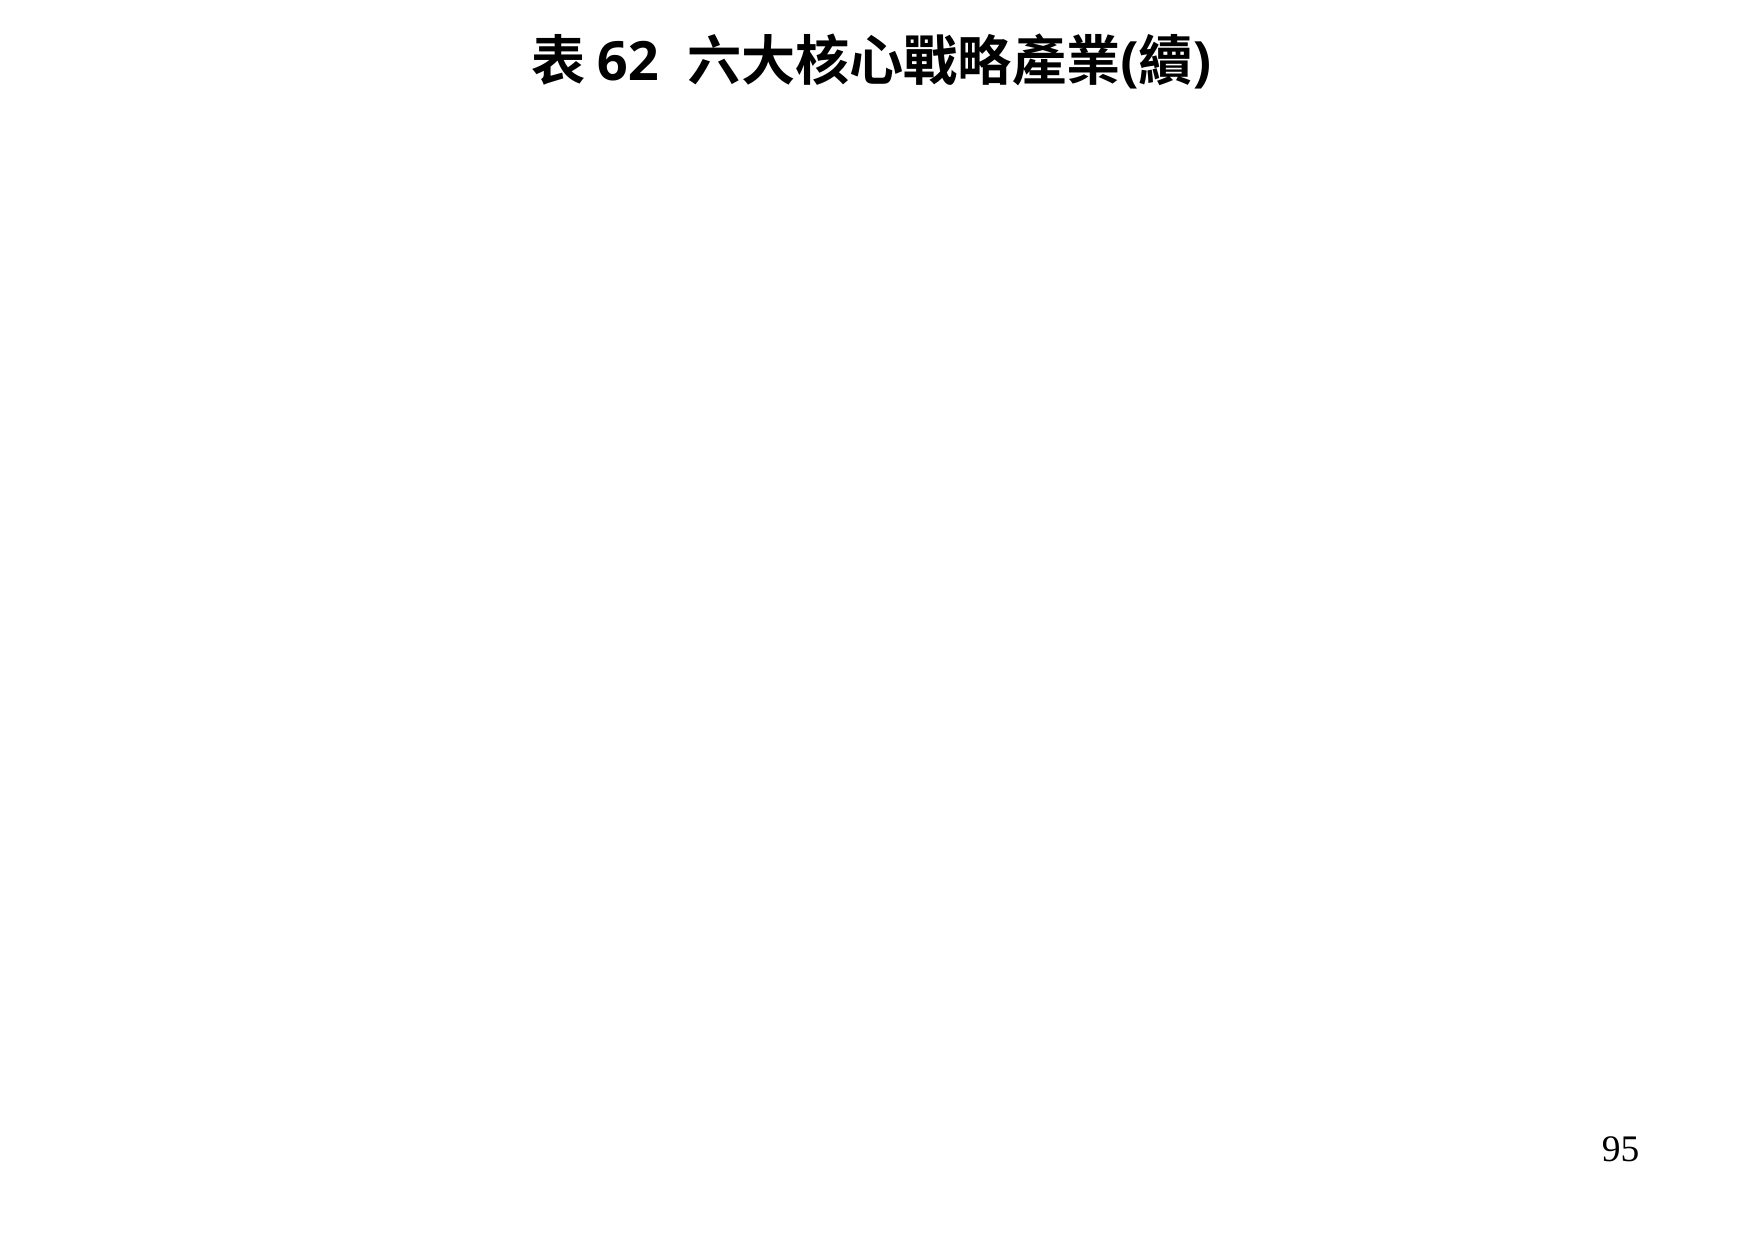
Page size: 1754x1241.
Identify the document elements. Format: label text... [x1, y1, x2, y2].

text 表62 六大核心戰略產業(續) [103, 1, 1639, 113]
